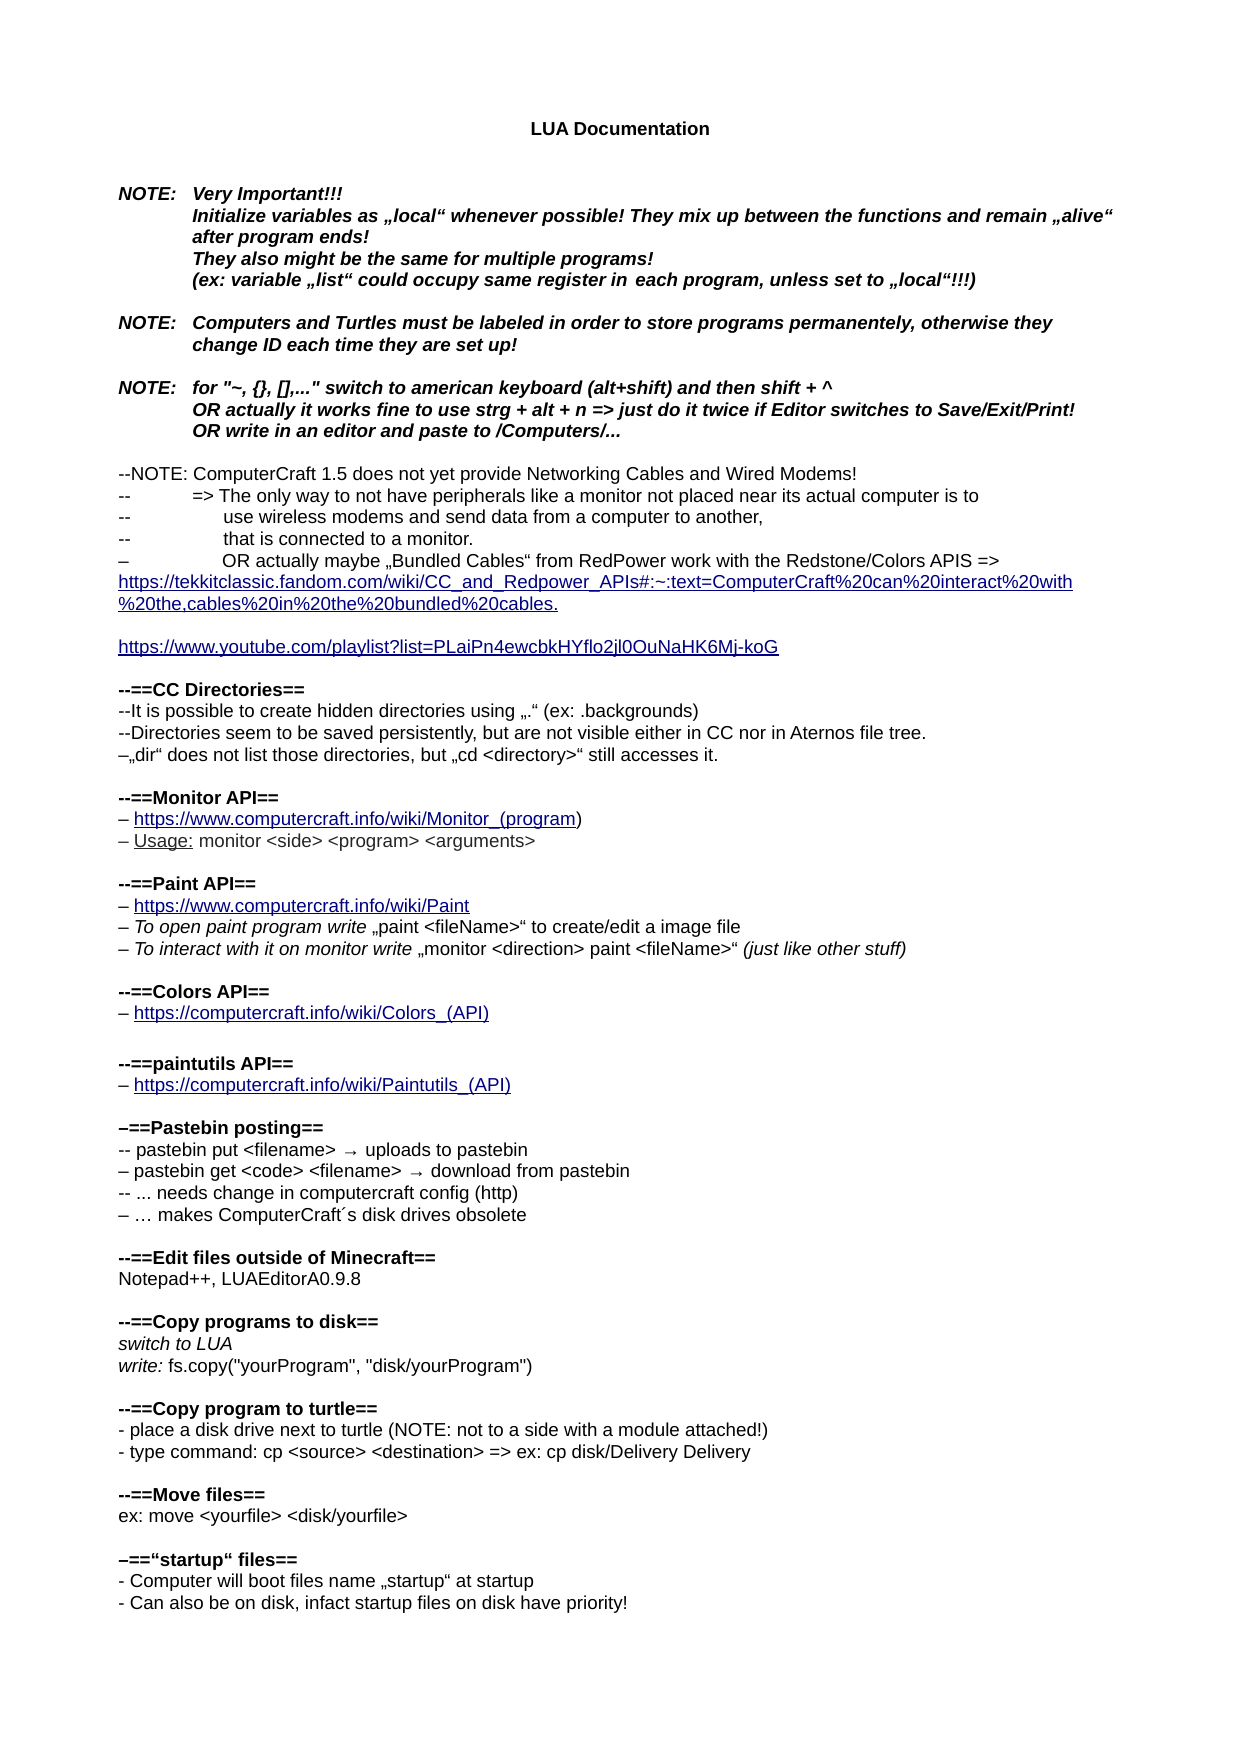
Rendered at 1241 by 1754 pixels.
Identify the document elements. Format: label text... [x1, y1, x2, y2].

text --==Edit files outside of Minecraft== [118, 1247, 1122, 1268]
text switch to LUA [118, 1333, 1122, 1354]
text -- that is connected to a monitor. [118, 528, 1122, 549]
text -- use wireless modems and send data from a computer to another, [118, 506, 1122, 528]
text --==Copy programs to disk== [118, 1311, 1122, 1333]
text write: fs.copy("yourProgram", "disk/yourProgram") [118, 1354, 1122, 1376]
text –==“startup“ files== [118, 1548, 1122, 1570]
text - place a disk drive next to turtle (NOTE: not to a side with a module attached!) [118, 1419, 1122, 1441]
text --==Move files== [118, 1484, 1122, 1505]
text –==Pastebin posting== -- pastebin put <filename> → uploads to pastebin [118, 1117, 1122, 1160]
text – OR actually maybe „Bundled Cables“ from RedPower work with the Redstone/Colors APIS => https://tekkitclassic.fandom.com/wiki/CC_and_Redpower_APIs#:~:text=ComputerCraft%20can%20interact%20with%20the,cables%20in%20the%20bundled%20cables. [118, 549, 1122, 614]
text - Can also be on disk, infact startup files on disk have priority! [118, 1592, 1122, 1613]
text NOTE: Computers and Turtles must be labeled in order to store programs permanentely, otherwise they change ID each time they are set up! [118, 312, 1122, 355]
text – pastebin get <code> <filename> → download from pastebin -- ... needs change in computercraft config (http) [118, 1160, 1122, 1203]
text – To open paint program write „paint <fileName>“ to create/edit a image file [118, 916, 1122, 937]
text NOTE: for "~, {}, [],..." switch to american keyboard (alt+shift) and then shift + ^ [118, 355, 1122, 398]
text – https://www.computercraft.info/wiki/Paint [118, 894, 1122, 916]
text –„dir“ does not list those directories, but „cd <directory>“ still accesses it. [118, 743, 1122, 765]
text - type command: cp <source> <destination> => ex: cp disk/Delivery Delivery [118, 1441, 1122, 1462]
text --==Copy program to turtle== [118, 1397, 1122, 1419]
text --==Colors API== [118, 981, 1122, 1002]
text OR actually it works fine to use strg + alt + n => just do it twice if Editor switches to Save/Exit/Print! [118, 398, 1122, 420]
text – https://computercraft.info/wiki/Paintutils_(API) [118, 1074, 1122, 1096]
text – https://www.computercraft.info/wiki/Monitor_(program) [118, 808, 1122, 830]
text --==paintutils API== [118, 1052, 1122, 1074]
text https://www.youtube.com/playlist?list=PLaiPn4ewcbkHYflo2jl0OuNaHK6Mj-koG [118, 636, 1122, 657]
text LUA Documentation [118, 118, 1122, 140]
text They also might be the same for multiple programs! [118, 247, 1122, 269]
text --==CC Directories== [118, 679, 1122, 700]
text --NOTE: ComputerCraft 1.5 does not yet provide Networking Cables and Wired Modems! [118, 463, 1122, 485]
text – https://computercraft.info/wiki/Colors_(API) [118, 1002, 1122, 1024]
text – To interact with it on monitor write „monitor <direction> paint <fileName>“ (just like other stuff) [118, 937, 1122, 959]
text OR write in an editor and paste to /Computers/... [118, 420, 1122, 442]
text --==Paint API== [118, 873, 1122, 894]
text --Directories seem to be saved persistently, but are not visible either in CC nor in Aternos file tree. [118, 722, 1122, 743]
text NOTE: Very Important!!! [118, 183, 1122, 204]
text --It is possible to create hidden directories using „.“ (ex: .backgrounds) [118, 700, 1122, 722]
text Notepad++, LUAEditorA0.9.8 [118, 1268, 1122, 1290]
text – Usage: monitor <side> <program> <arguments> [118, 830, 1122, 851]
text - Computer will boot files name „startup“ at startup [118, 1570, 1122, 1592]
text -- => The only way to not have peripherals like a monitor not placed near its actual computer is to [118, 485, 1122, 506]
text (ex: variable „list“ could occupy same register in each program, unless set to „local“!!!) [118, 269, 1122, 291]
text Initialize variables as „local“ whenever possible! They mix up between the functions and remain „alive“ after program ends! [118, 204, 1122, 247]
text --==Monitor API== [118, 787, 1122, 808]
text ex: move <yourfile> <disk/yourfile> [118, 1505, 1122, 1527]
text – … makes ComputerCraft´s disk drives obsolete [118, 1203, 1122, 1225]
